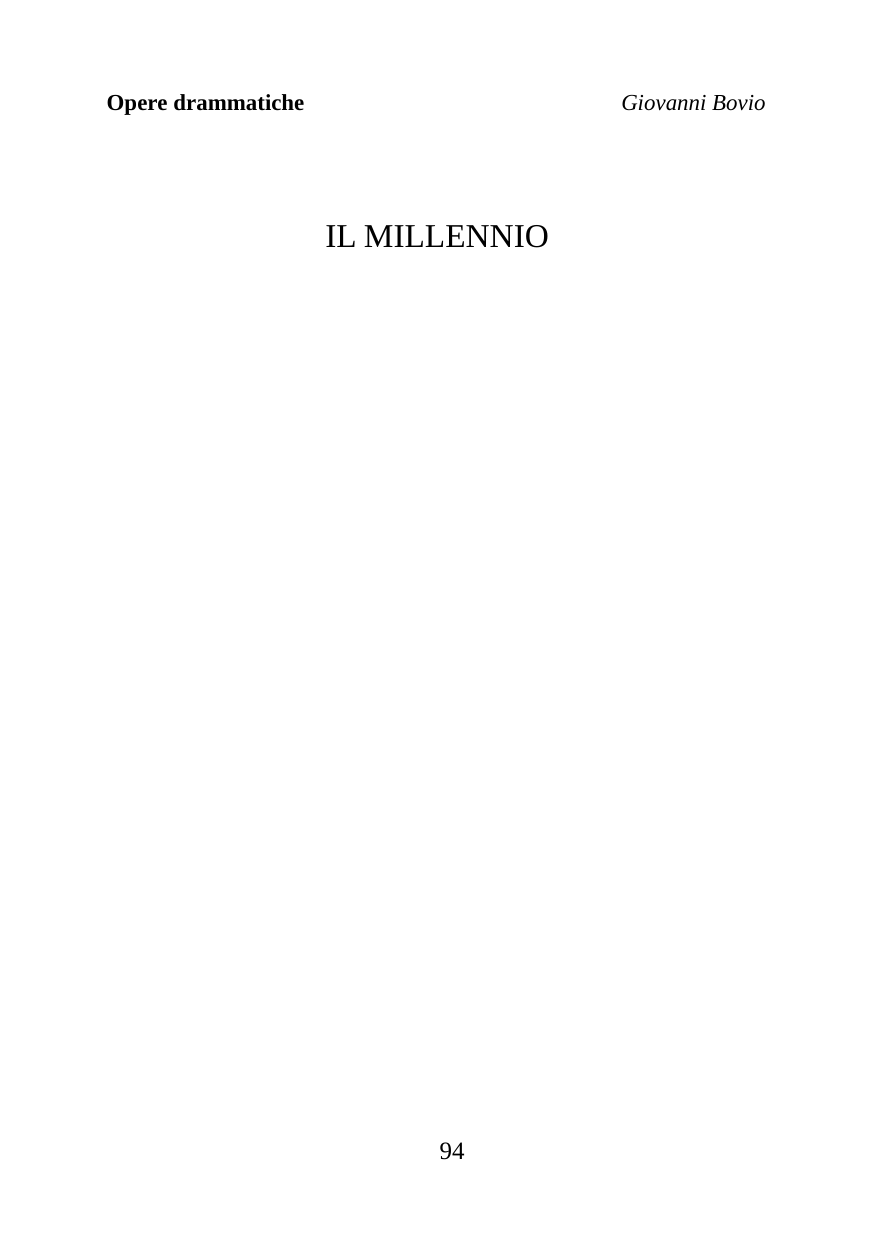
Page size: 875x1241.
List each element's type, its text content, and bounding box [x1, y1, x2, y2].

subtitle IL MILLENNIO [106, 216, 768, 255]
